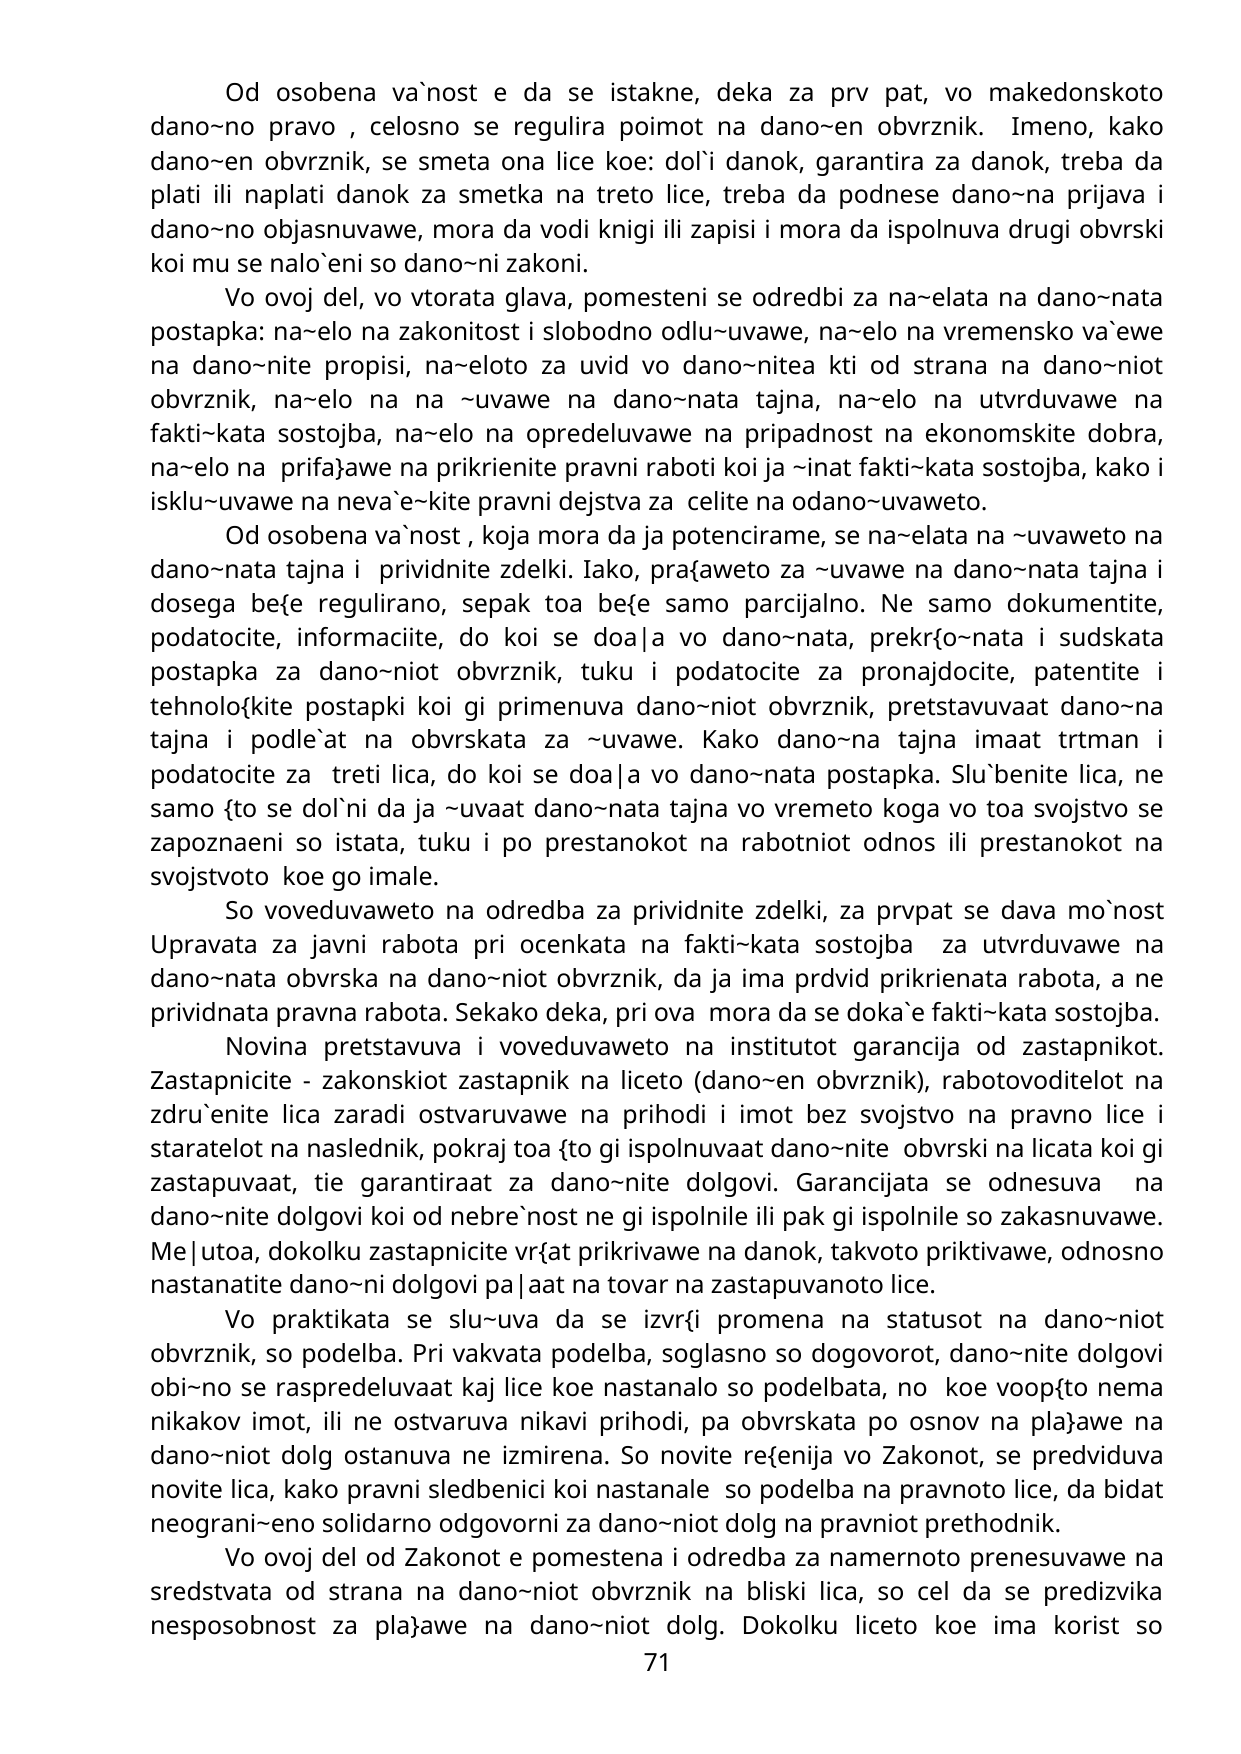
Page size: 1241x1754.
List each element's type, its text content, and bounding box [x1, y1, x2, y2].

text So voveduvaweto na odredba za prividnite zdelki, za prvpat se dava mo`nost Upravata za javni rabota pri ocenkata na fakti~kata sostojba za utvrduvawe na dano~nata obvrska na dano~niot obvrznik, da ja ima prdvid prikrienata rabota, a ne prividnata pravna rabota. Sekako deka, pri ova mora da se doka`e fakti~kata sostojba. [150, 892, 1165, 1029]
text Vo ovoj del od Zakonot e pomestena i odredba za namernoto prenesuvawe na sredstvata od strana na dano~niot obvrznik na bliski lica, so cel da se predizvika nesposobnost za pla}awe na dano~niot dolg. Dokolku liceto koe ima korist so [150, 1540, 1165, 1642]
text Novina pretstavuva i voveduvaweto na institutot garancija od zastapnikot. Zastapnicite - zakonskiot zastapnik na liceto (dano~en obvrznik), rabotovoditelot na zdru`enite lica zaradi ostvaruvawe na prihodi i imot bez svojstvo na pravno lice i staratelot na naslednik, pokraj toa {to gi ispolnuvaat dano~nite obvrski na licata koi gi zastapuvaat, tie garantiraat za dano~nite dolgovi. Garancijata se odnesuva na dano~nite dolgovi koi od nebre`nost ne gi ispolnile ili pak gi ispolnile so zakasnuvawe. Me|utoa, dokolku zastapnicite vr{at prikrivawe na danok, takvoto priktivawe, odnosno nastanatite dano~ni dolgovi pa|aat na tovar na zastapuvanoto lice. [150, 1029, 1165, 1301]
text Od osobena va`nost e da se istakne, deka za prv pat, vo makedonskoto dano~no pravo , celosno se regulira poimot na dano~en obvrznik. Imeno, kako dano~en obvrznik, se smeta ona lice koe: dol`i danok, garantira za danok, treba da plati ili naplati danok za smetka na treto lice, treba da podnese dano~na prijava i dano~no objasnuvawe, mora da vodi knigi ili zapisi i mora da ispolnuva drugi obvrski koi mu se nalo`eni so dano~ni zakoni. [150, 75, 1165, 279]
text Vo praktikata se slu~uva da se izvr{i promena na statusot na dano~niot obvrznik, so podelba. Pri vakvata podelba, soglasno so dogovorot, dano~nite dolgovi obi~no se raspredeluvaat kaj lice koe nastanalo so podelbata, no koe voop{to nema nikakov imot, ili ne ostvaruva nikavi prihodi, pa obvrskata po osnov na pla}awe na dano~niot dolg ostanuva ne izmirena. So novite re{enija vo Zakonot, se predviduva novite lica, kako pravni sledbenici koi nastanale so podelba na pravnoto lice, da bidat neograni~eno solidarno odgovorni za dano~niot dolg na pravniot prethodnik. [150, 1301, 1165, 1540]
text Od osobena va`nost , koja mora da ja potencirame, se na~elata na ~uvaweto na dano~nata tajna i prividnite zdelki. Iako, pra{aweto za ~uvawe na dano~nata tajna i dosega be{e regulirano, sepak toa be{e samo parcijalno. Ne samo dokumentite, podatocite, informaciite, do koi se doa|a vo dano~nata, prekr{o~nata i sudskata postapka za dano~niot obvrznik, tuku i podatocite za pronajdocite, patentite i tehnolo{kite postapki koi gi primenuva dano~niot obvrznik, pretstavuvaat dano~na tajna i podle`at na obvrskata za ~uvawe. Kako dano~na tajna imaat trtman i podatocite za treti lica, do koi se doa|a vo dano~nata postapka. Slu`benite lica, ne samo {to se dol`ni da ja ~uvaat dano~nata tajna vo vremeto koga vo toa svojstvo se zapoznaeni so istata, tuku i po prestanokot na rabotniot odnos ili prestanokot na svojstvoto koe go imale. [150, 518, 1165, 892]
text Vo ovoj del, vo vtorata glava, pomesteni se odredbi za na~elata na dano~nata postapka: na~elo na zakonitost i slobodno odlu~uvawe, na~elo na vremensko va`ewe na dano~nite propisi, na~eloto za uvid vo dano~nitea kti od strana na dano~niot obvrznik, na~elo na na ~uvawe na dano~nata tajna, na~elo na utvrduvawe na fakti~kata sostojba, na~elo na opredeluvawe na pripadnost na ekonomskite dobra, na~elo na prifa}awe na prikrienite pravni raboti koi ja ~inat fakti~kata sostojba, kako i isklu~uvawe na neva`e~kite pravni dejstva za celite na odano~uvaweto. [150, 279, 1165, 518]
